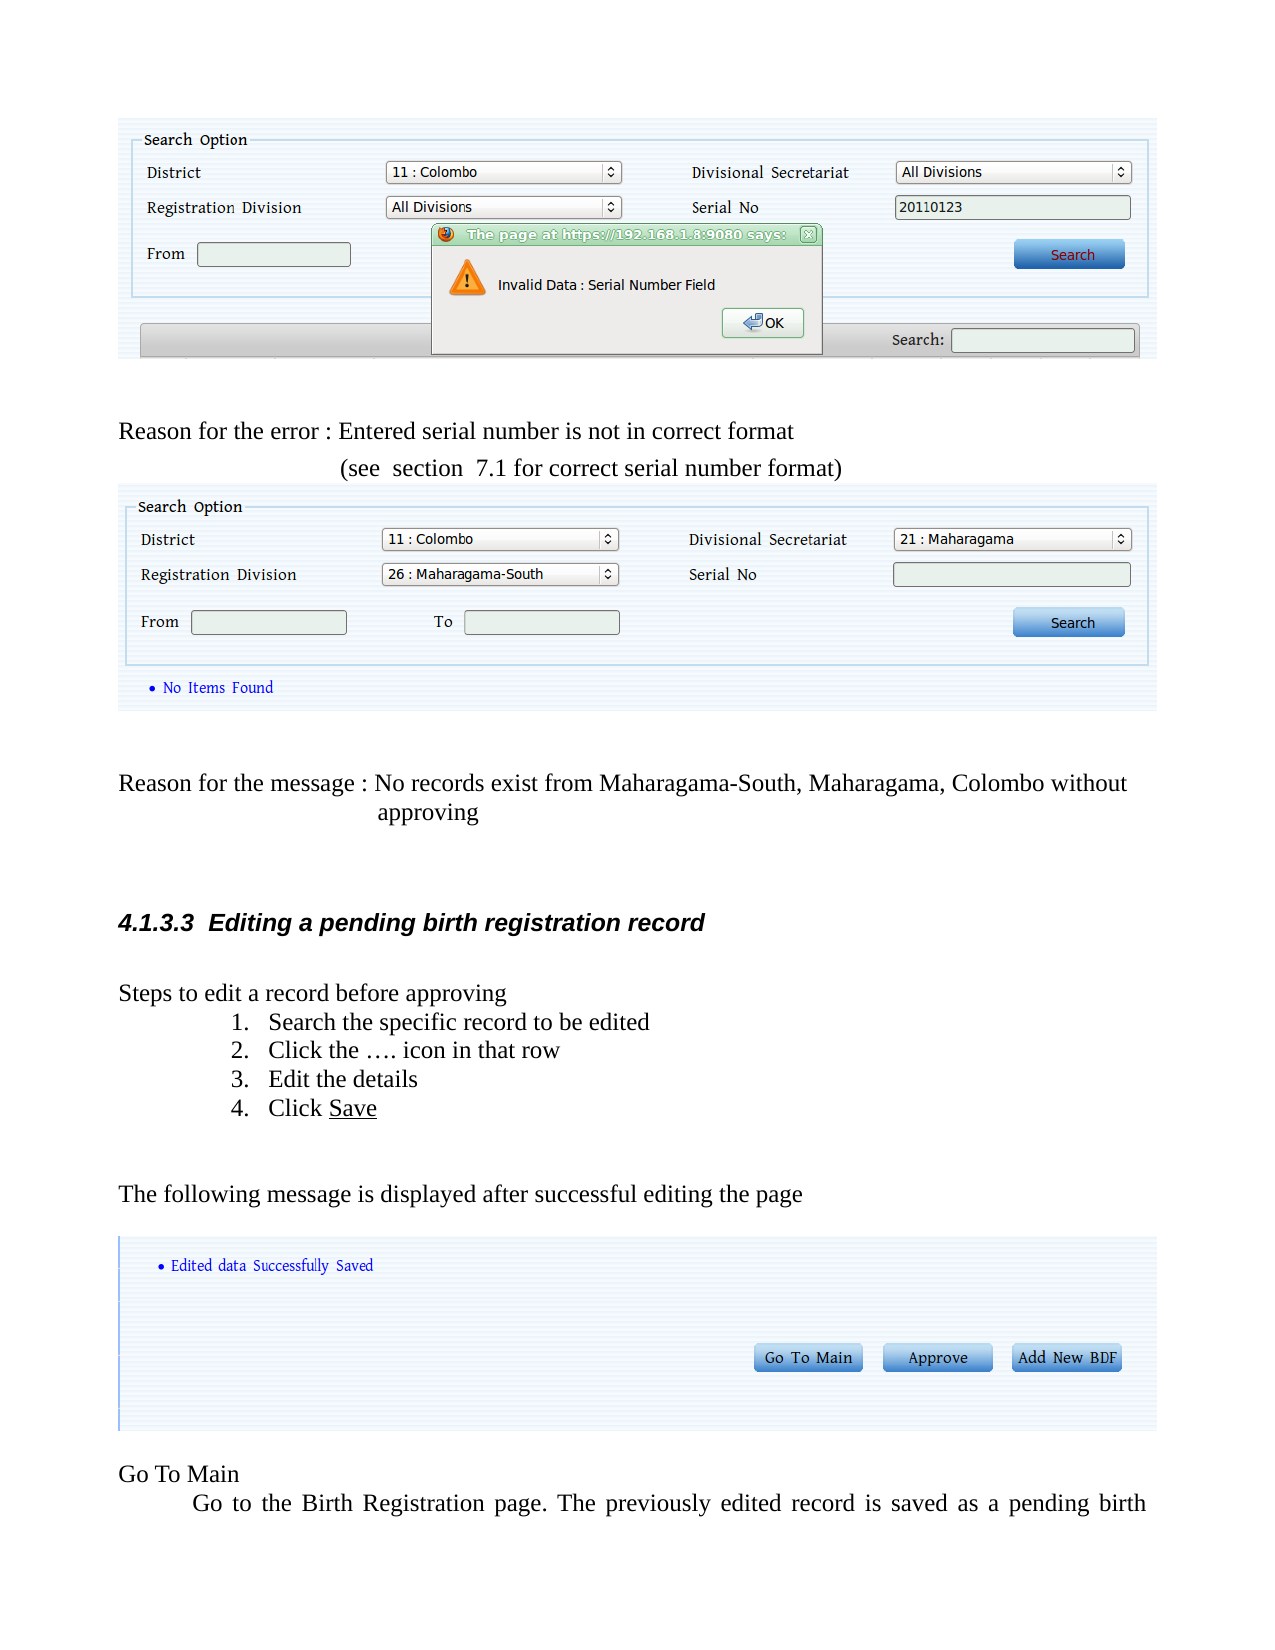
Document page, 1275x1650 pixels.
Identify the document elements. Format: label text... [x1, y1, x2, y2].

picture [118, 1236, 1157, 1431]
text Steps to edit a record before approving [118, 978, 1157, 1007]
picture [118, 483, 1157, 711]
text Go to the Birth Registration page. The previously edited record is saved as a pending birth [118, 1488, 1157, 1517]
text Go To Main [118, 1459, 1157, 1488]
text Reason for the error : Entered serial number is not in correct format [118, 416, 1157, 445]
list Search the specific record to be edited [231, 1007, 1157, 1036]
text (see section 7.1 for correct serial number format) [118, 445, 1157, 483]
list Edit the details [231, 1064, 1157, 1093]
picture [118, 118, 1157, 359]
subtitle Editing a pending birth registration record [118, 908, 1157, 937]
list Click Save [231, 1093, 1157, 1122]
text The following message is displayed after successful editing the page [118, 1179, 1157, 1208]
list Click the …. icon in that row [231, 1036, 1157, 1064]
text Reason for the message : No records exist from Maharagama-South, Maharagama, Colombo without approving [118, 768, 1157, 826]
